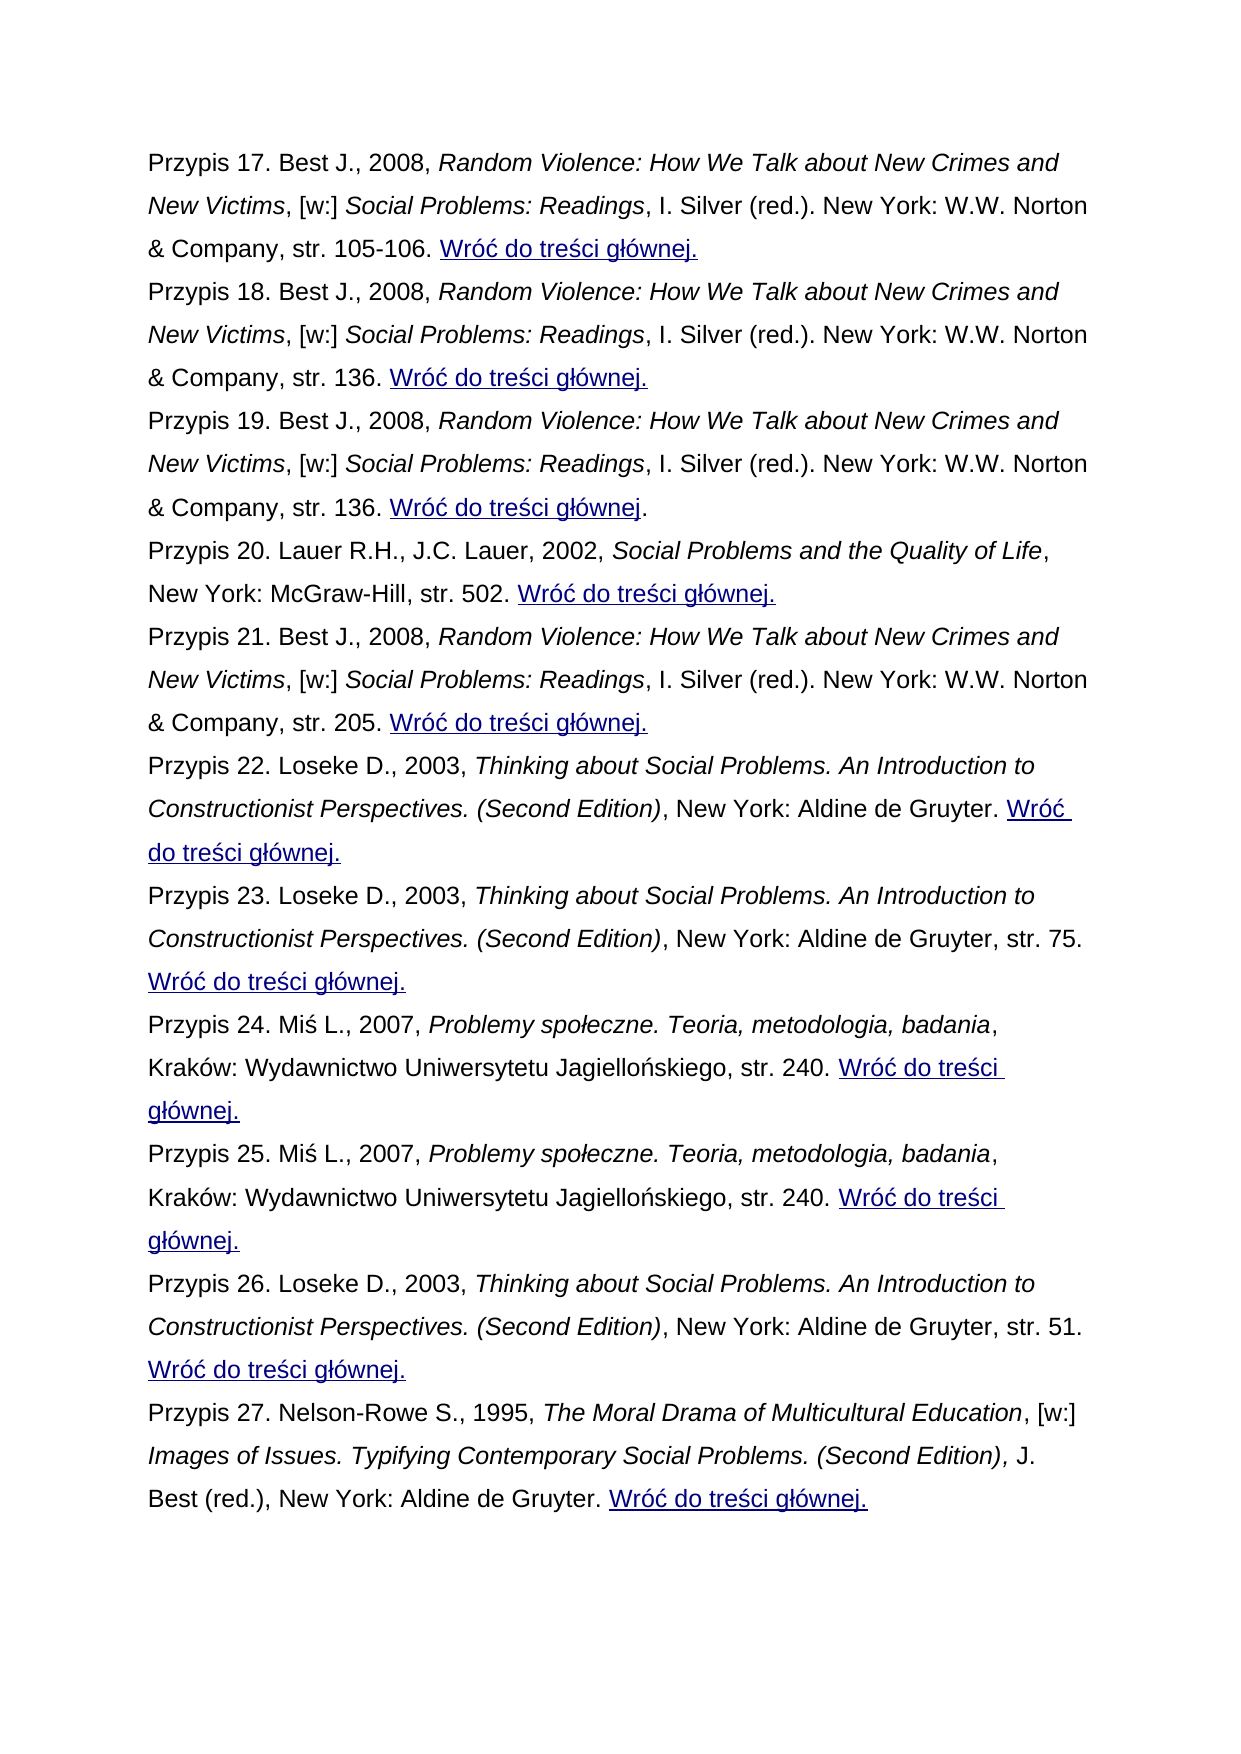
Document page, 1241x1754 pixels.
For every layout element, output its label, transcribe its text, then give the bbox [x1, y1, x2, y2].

text Przypis 21. Best J., 2008, Random Violence: How We Talk about New Crimes and New Victims, [w:] Social Problems: Readings, I. Silver (red.). New York: W.W. Norton & Company, str. 205. Wróć do treści głównej. [148, 622, 1093, 737]
text Przypis 17. Best J., 2008, Random Violence: How We Talk about New Crimes and New Victims, [w:] Social Problems: Readings, I. Silver (red.). New York: W.W. Norton & Company, str. 105-106. Wróć do treści głównej. [148, 148, 1093, 263]
text Przypis 23. Loseke D., 2003, Thinking about Social Problems. An Introduction to Constructionist Perspectives. (Second Edition), New York: Aldine de Gruyter, str. 75. Wróć do treści głównej. [148, 881, 1093, 996]
text Przypis 20. Lauer R.H., J.C. Lauer, 2002, Social Problems and the Quality of Life, New York: McGraw-Hill, str. 502. Wróć do treści głównej. [148, 536, 1093, 608]
text Przypis 22. Loseke D., 2003, Thinking about Social Problems. An Introduction to Constructionist Perspectives. (Second Edition), New York: Aldine de Gruyter. Wróć do treści głównej. [148, 751, 1093, 866]
text Przypis 25. Miś L., 2007, Problemy społeczne. Teoria, metodologia, badania, Kraków: Wydawnictwo Uniwersytetu Jagiellońskiego, str. 240. Wróć do treści głównej. [148, 1139, 1093, 1254]
text Przypis 24. Miś L., 2007, Problemy społeczne. Teoria, metodologia, badania, Kraków: Wydawnictwo Uniwersytetu Jagiellońskiego, str. 240. Wróć do treści głównej. [148, 1010, 1093, 1125]
text Przypis 27. Nelson-Rowe S., 1995, The Moral Drama of Multicultural Education, [w:] Images of Issues. Typifying Contemporary Social Problems. (Second Edition), J. Best (red.), New York: Aldine de Gruyter. Wróć do treści głównej. [148, 1398, 1093, 1513]
text Przypis 19. Best J., 2008, Random Violence: How We Talk about New Crimes and New Victims, [w:] Social Problems: Readings, I. Silver (red.). New York: W.W. Norton & Company, str. 136. Wróć do treści głównej. [148, 406, 1093, 521]
text Przypis 18. Best J., 2008, Random Violence: How We Talk about New Crimes and New Victims, [w:] Social Problems: Readings, I. Silver (red.). New York: W.W. Norton & Company, str. 136. Wróć do treści głównej. [148, 277, 1093, 392]
text Przypis 26. Loseke D., 2003, Thinking about Social Problems. An Introduction to Constructionist Perspectives. (Second Edition), New York: Aldine de Gruyter, str. 51. Wróć do treści głównej. [148, 1269, 1093, 1384]
